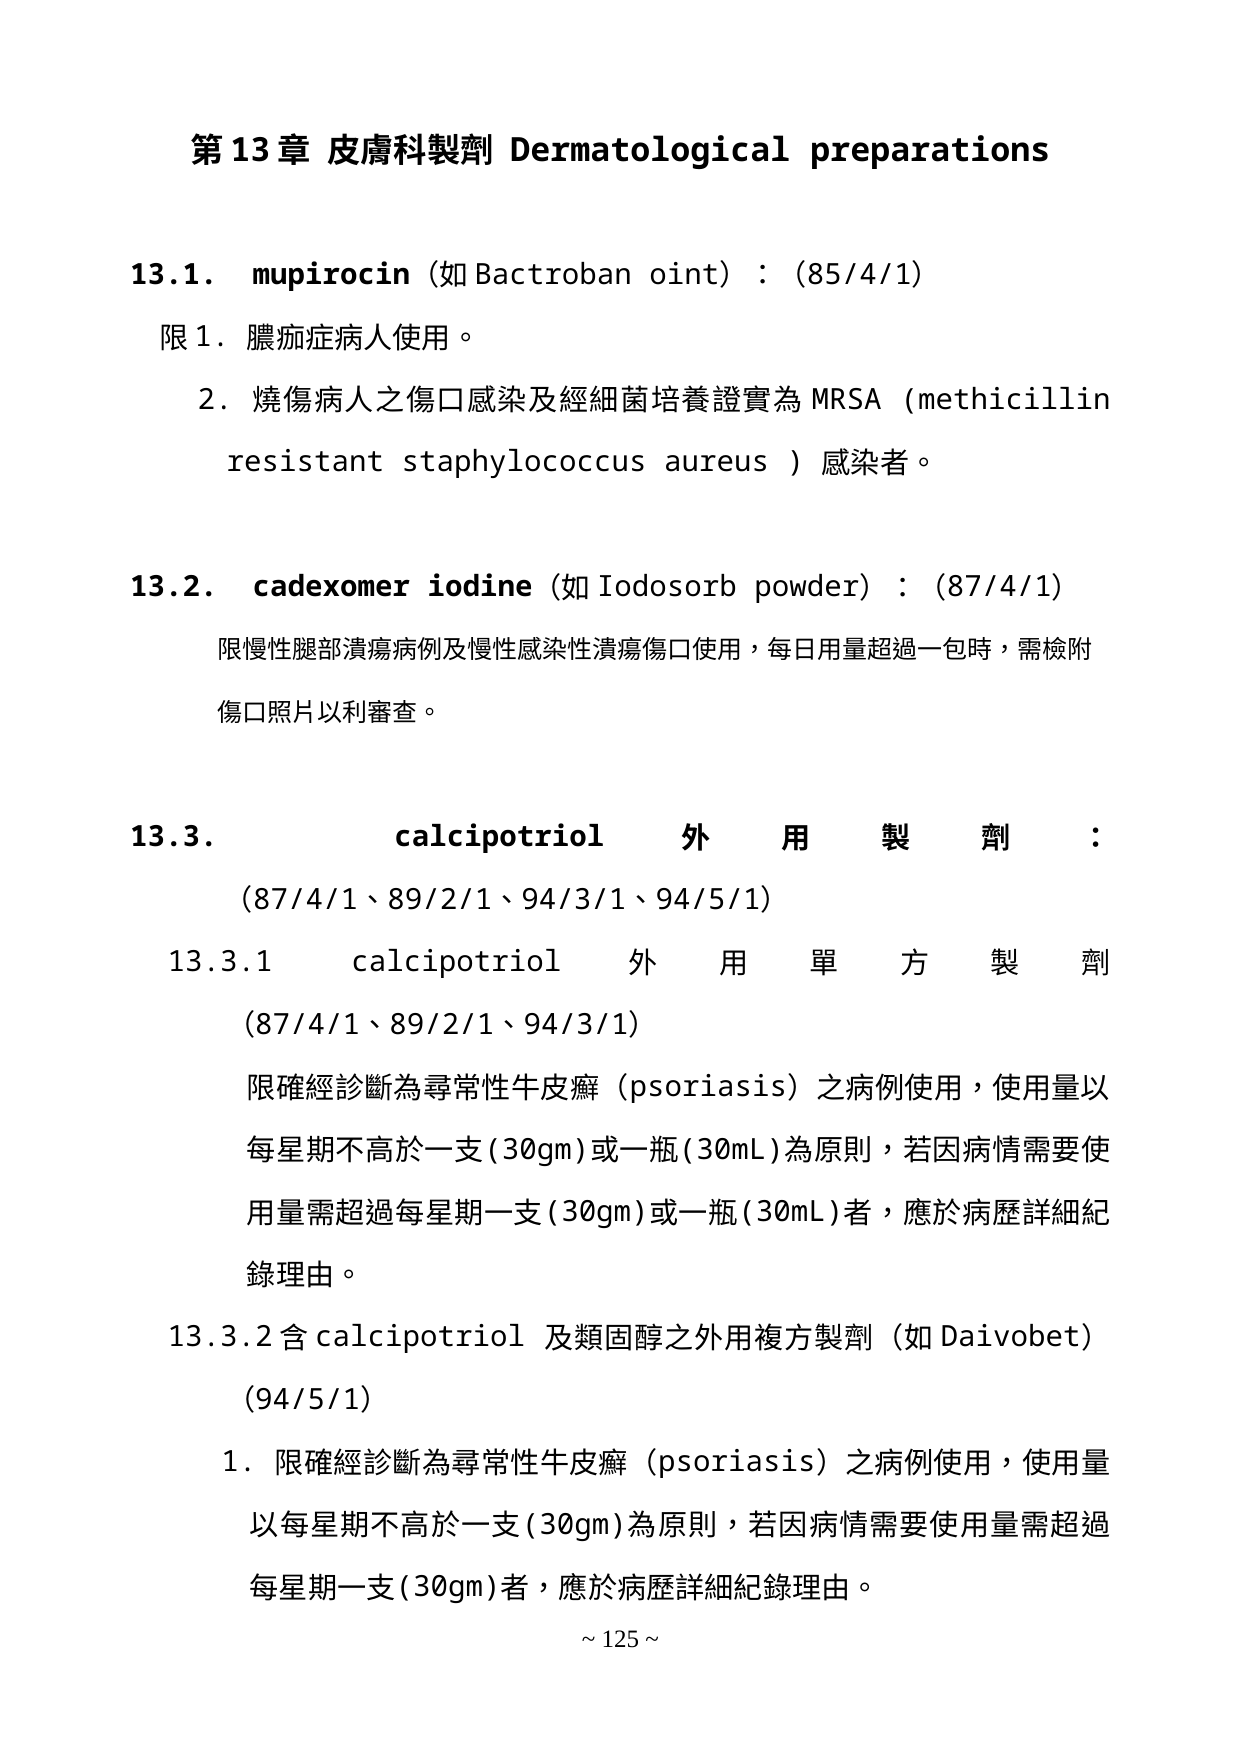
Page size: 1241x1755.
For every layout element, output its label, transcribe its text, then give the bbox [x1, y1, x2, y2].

text 限1. 膿痂症病人使用。 [130, 294, 1110, 356]
subtitle 13.3. calcipotriol外用製劑：（87/4/1、89/2/1、94/3/1、94/5/1） [130, 794, 1110, 919]
text 限確經診斷為尋常性牛皮癬（psoriasis）之病例使用，使用量以每星期不高於一支(30gm)或一瓶(30mL)為原則，若因病情需要使用量需超過每星期一支(30gm)或一瓶(30mL)者，應於病歷詳細紀錄理由。 [247, 1044, 1110, 1294]
text 13.3.1 calcipotriol外用單方製劑（87/4/1、89/2/1、94/3/1） [167, 919, 1110, 1044]
text 1. 限確經診斷為尋常性牛皮癬（psoriasis）之病例使用，使用量以每星期不高於一支(30gm)為原則，若因病情需要使用量需超過每星期一支(30gm)者，應於病歷詳細紀錄理由。 [168, 1419, 1110, 1606]
text 2. 燒傷病人之傷口感染及經細菌培養證實為MRSA (methicillin resistant staphylococcus aureus ) 感染者。 [197, 356, 1110, 481]
text 限慢性腿部潰瘍病例及慢性感染性潰瘍傷口使用，每日用量超過一包時，需檢附傷口照片以利審查。 [217, 606, 1110, 731]
subtitle 13.2. cadexomer iodine（如Iodosorb powder）：（87/4/1） [130, 544, 1110, 606]
subtitle 13.1. mupirocin（如Bactroban oint）：（85/4/1） [130, 231, 1110, 294]
subtitle 第13章 皮膚科製劑 Dermatological preparations [130, 106, 1110, 169]
text 13.3.2含calcipotriol 及類固醇之外用複方製劑（如Daivobet）（94/5/1） [167, 1294, 1110, 1419]
